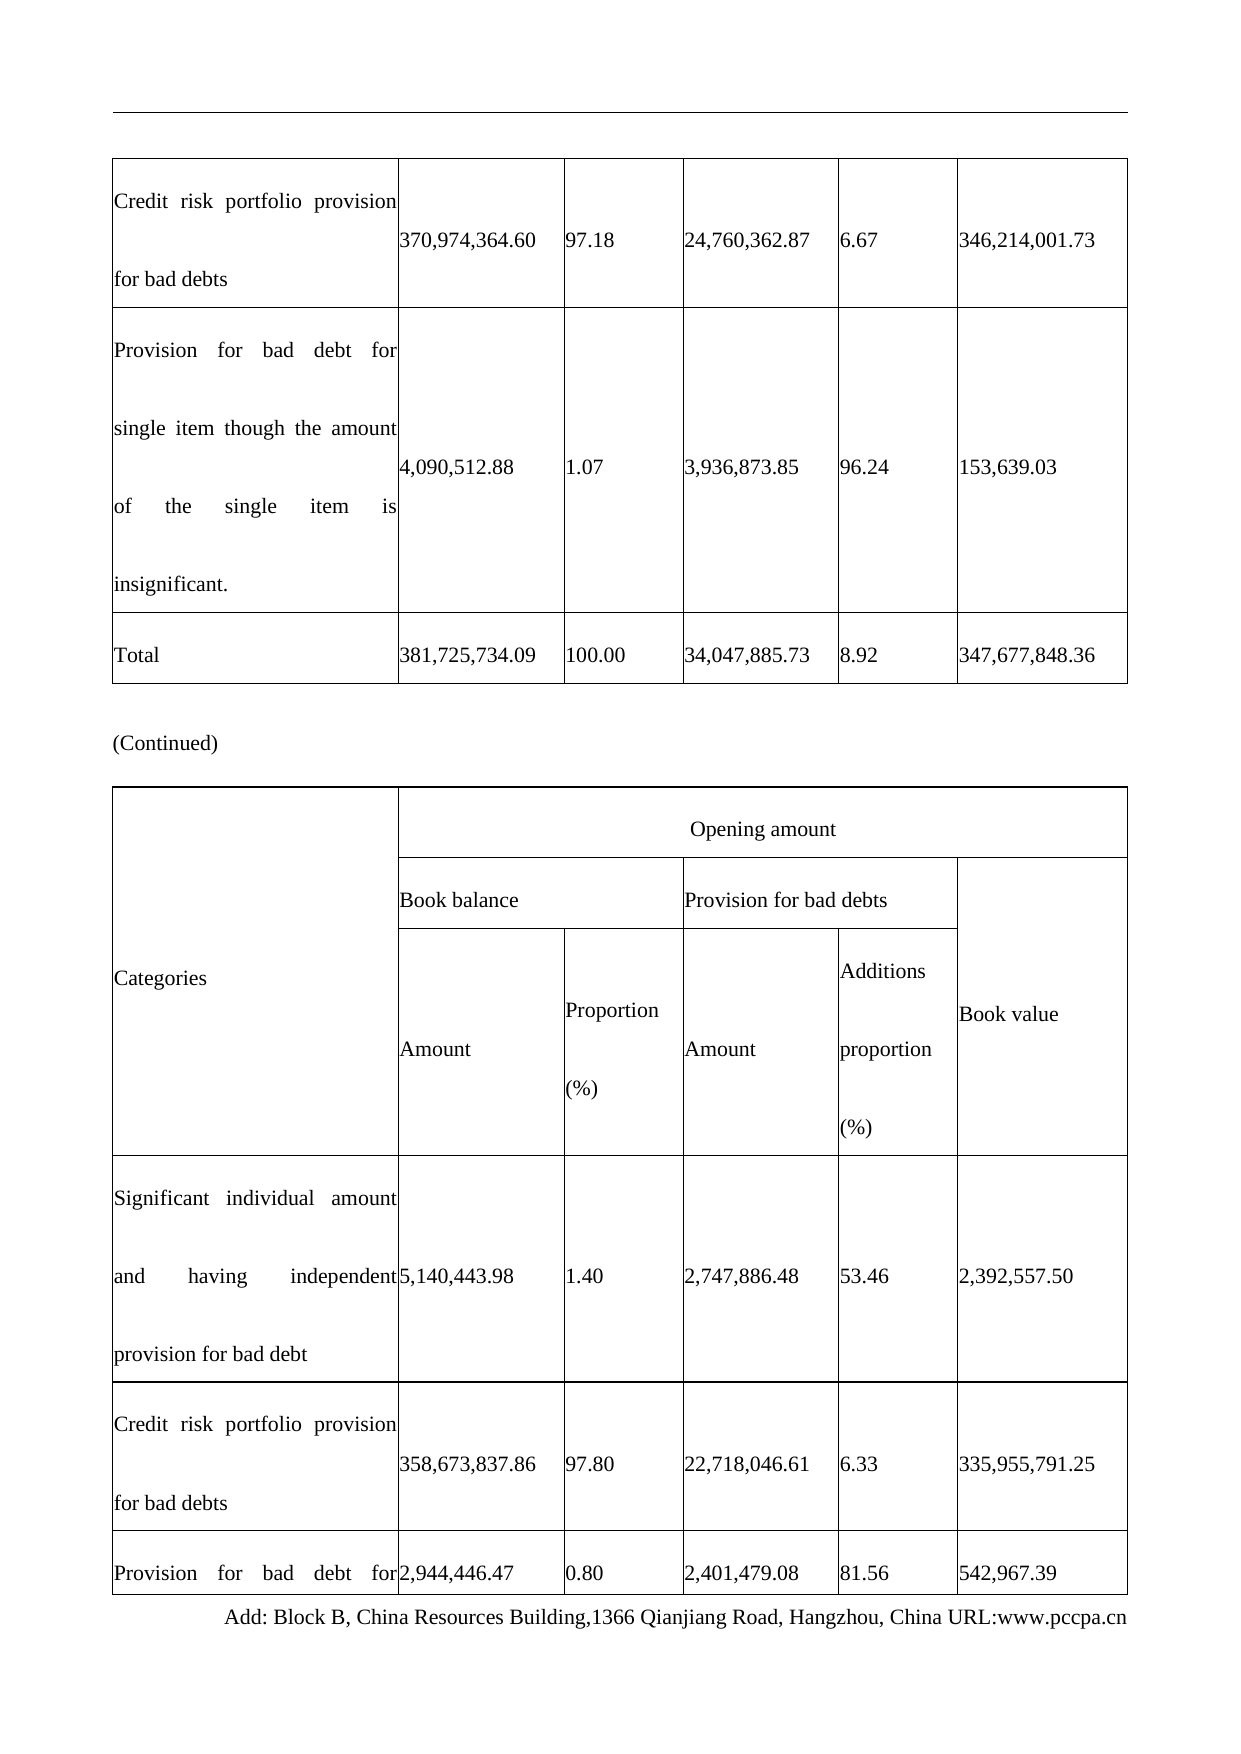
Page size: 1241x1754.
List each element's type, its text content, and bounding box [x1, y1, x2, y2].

table_cell Proportion (%) [565, 929, 683, 1154]
table_cell 381,725,734.09 [399, 613, 564, 683]
table_header Opening amount [399, 788, 1127, 857]
table_cell Provision for bad debt for single item though the amount of the single item is insignificant. [113, 308, 398, 612]
table_cell Provision for bad debts [684, 858, 957, 928]
table_cell Additions proportion (%) [839, 929, 957, 1154]
table_cell Significant individual amount and having independent provision for bad debt [113, 1156, 398, 1381]
table_cell 96.24 [839, 308, 957, 612]
table_cell 24,760,362.87 [684, 159, 838, 307]
table_cell 2,944,446.47 [399, 1531, 564, 1594]
table_cell 8.92 [839, 613, 957, 683]
table_header Categories [113, 788, 398, 1154]
table_cell 97.80 [565, 1383, 683, 1530]
table_cell Credit risk portfolio provision for bad debts [113, 1383, 398, 1530]
text (Continued) [112, 701, 1128, 763]
table_cell Amount [399, 929, 564, 1154]
table_cell 0.80 [565, 1531, 683, 1594]
table_cell 1.07 [565, 308, 683, 612]
table_cell 81.56 [839, 1531, 957, 1594]
table_cell Amount [684, 929, 838, 1154]
table_cell 34,047,885.73 [684, 613, 838, 683]
table_cell 97.18 [565, 159, 683, 307]
table_cell 2,747,886.48 [684, 1156, 838, 1381]
table_cell 3,936,873.85 [684, 308, 838, 612]
table_cell 542,967.39 [958, 1531, 1127, 1594]
table_cell 2,401,479.08 [684, 1531, 838, 1594]
table_cell 346,214,001.73 [958, 159, 1127, 307]
table_cell 1.40 [565, 1156, 683, 1381]
table_cell 22,718,046.61 [684, 1383, 838, 1530]
table_cell 358,673,837.86 [399, 1383, 564, 1530]
table_cell Credit risk portfolio provision for bad debts [113, 159, 398, 307]
table_cell Total [113, 613, 398, 683]
table_cell 5,140,443.98 [399, 1156, 564, 1381]
table_cell 6.67 [839, 159, 957, 307]
table_cell Book balance [399, 858, 683, 928]
table_cell 370,974,364.60 [399, 159, 564, 307]
table_cell 100.00 [565, 613, 683, 683]
table_cell 53.46 [839, 1156, 957, 1381]
table_cell Book value [958, 858, 1127, 1154]
table_cell 153,639.03 [958, 308, 1127, 612]
table_cell Provision for bad debt for [113, 1531, 398, 1594]
table_cell 347,677,848.36 [958, 613, 1127, 683]
table_cell 2,392,557.50 [958, 1156, 1127, 1381]
table_cell 335,955,791.25 [958, 1383, 1127, 1530]
table_cell 4,090,512.88 [399, 308, 564, 612]
table_cell 6.33 [839, 1383, 957, 1530]
